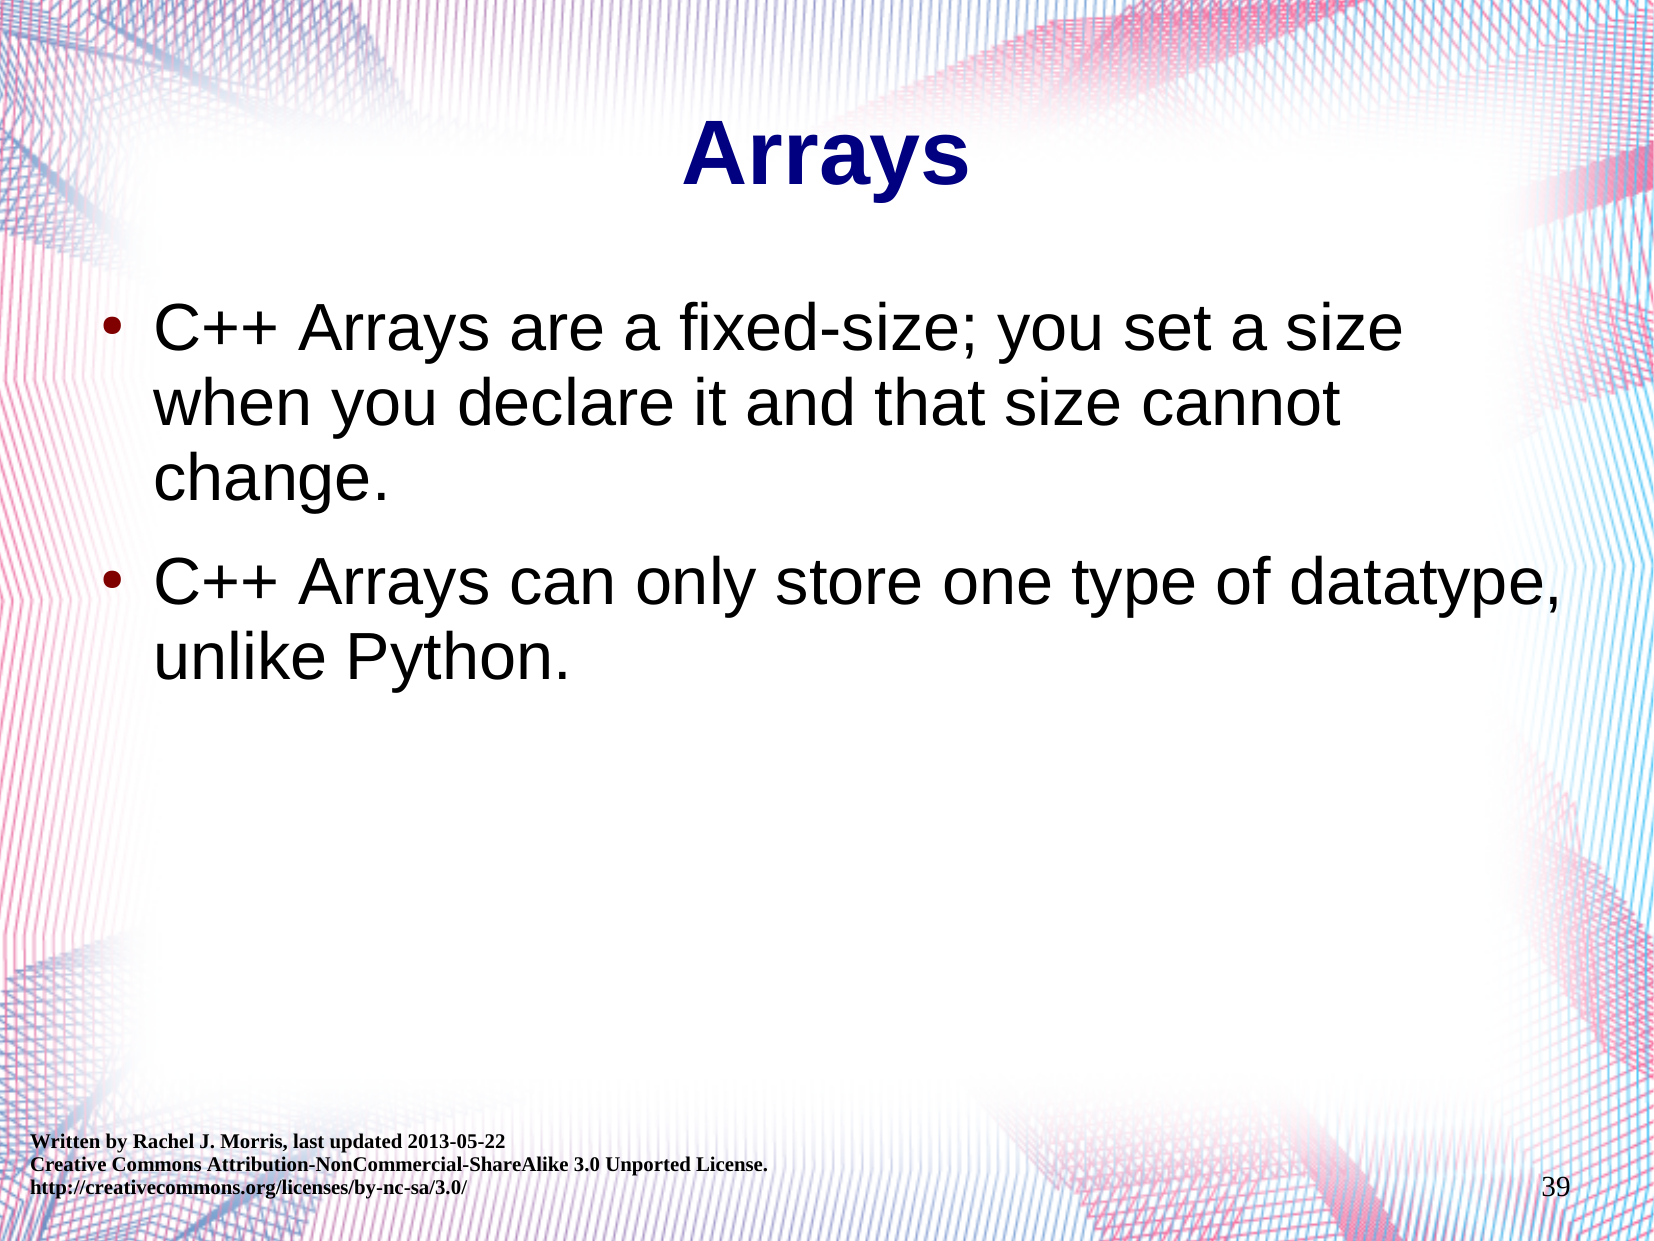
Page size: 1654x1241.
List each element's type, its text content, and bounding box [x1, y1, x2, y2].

list C++ Arrays are a fixed-size; you set a size when you declare it and that size cannot change. C++ Arrays can only store one type of datatype, unlike Python. [82, 290, 1571, 1010]
picture [0, 0, 1654, 1241]
title Arrays [82, 49, 1571, 257]
